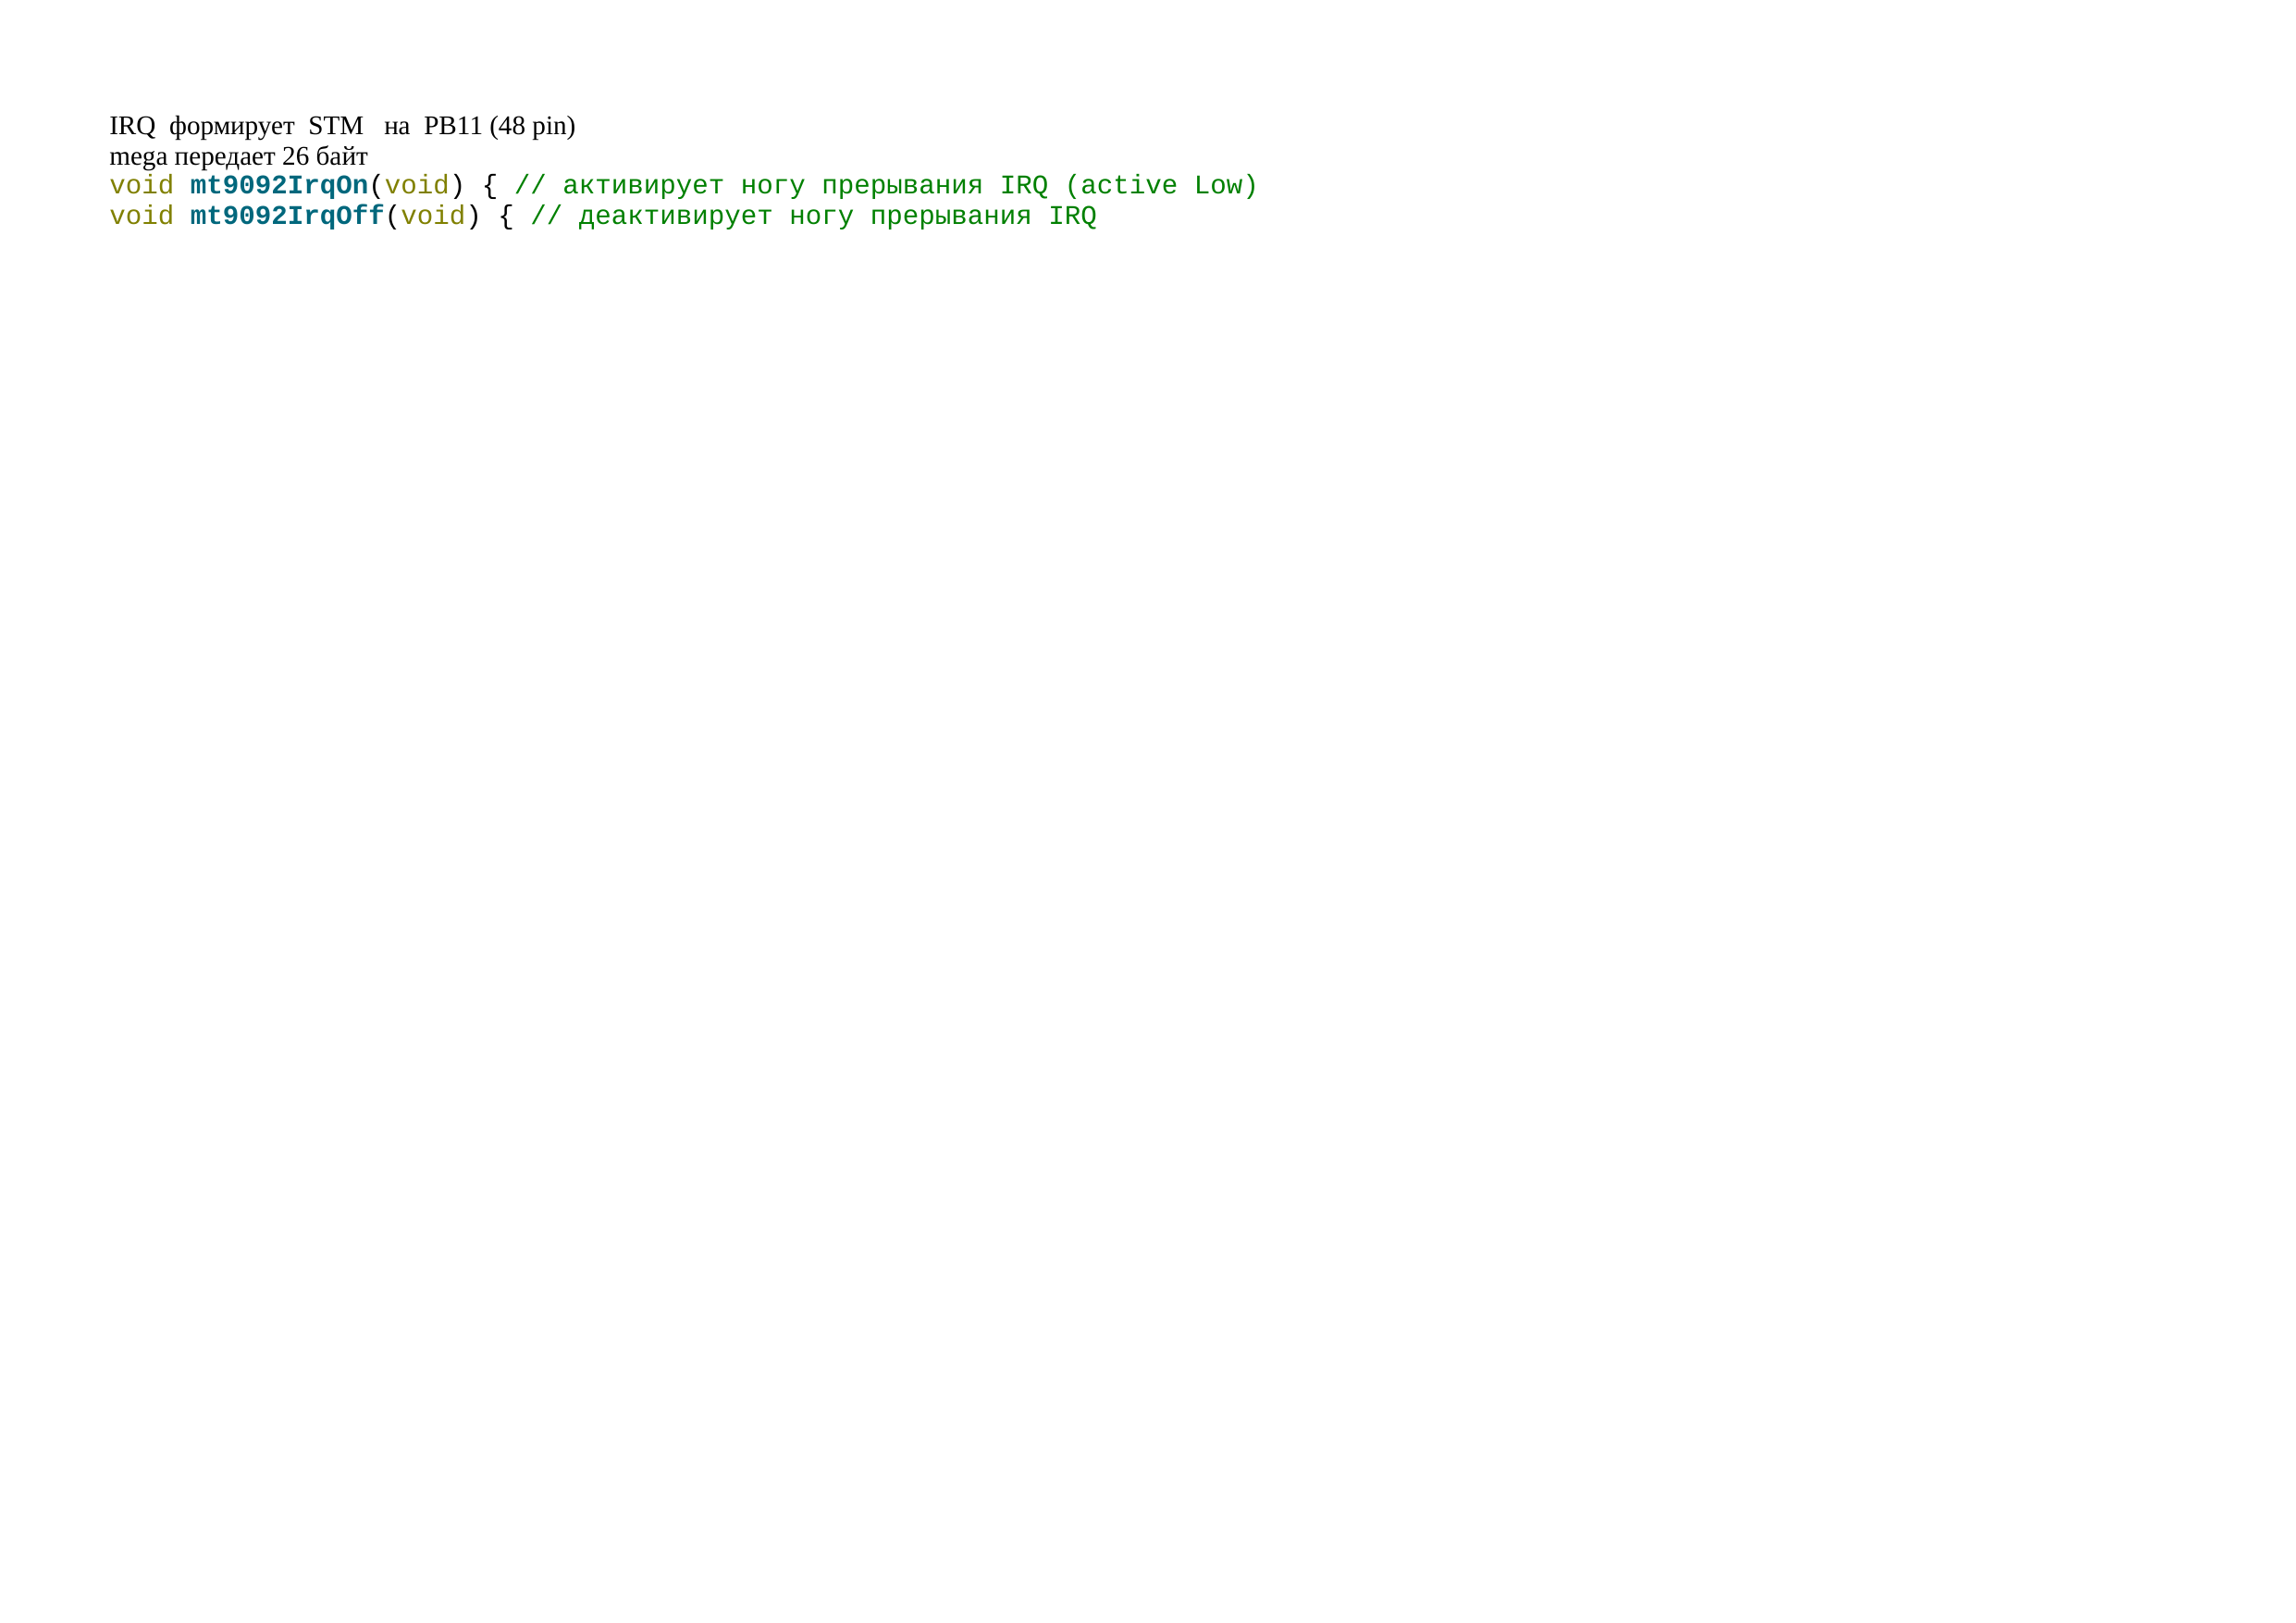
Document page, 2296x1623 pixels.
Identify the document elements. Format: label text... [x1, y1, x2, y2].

text void mt9092IrqOff(void) { // деактивирует ногу прерывания IRQ [109, 202, 2186, 232]
text void mt9092IrqOn(void) { // активирует ногу прерывания IRQ (active Low) [109, 171, 2186, 202]
text mega передает 26 байт [109, 141, 2186, 171]
text IRQ формирует STM на PB11 (48 pin) [109, 109, 2186, 141]
